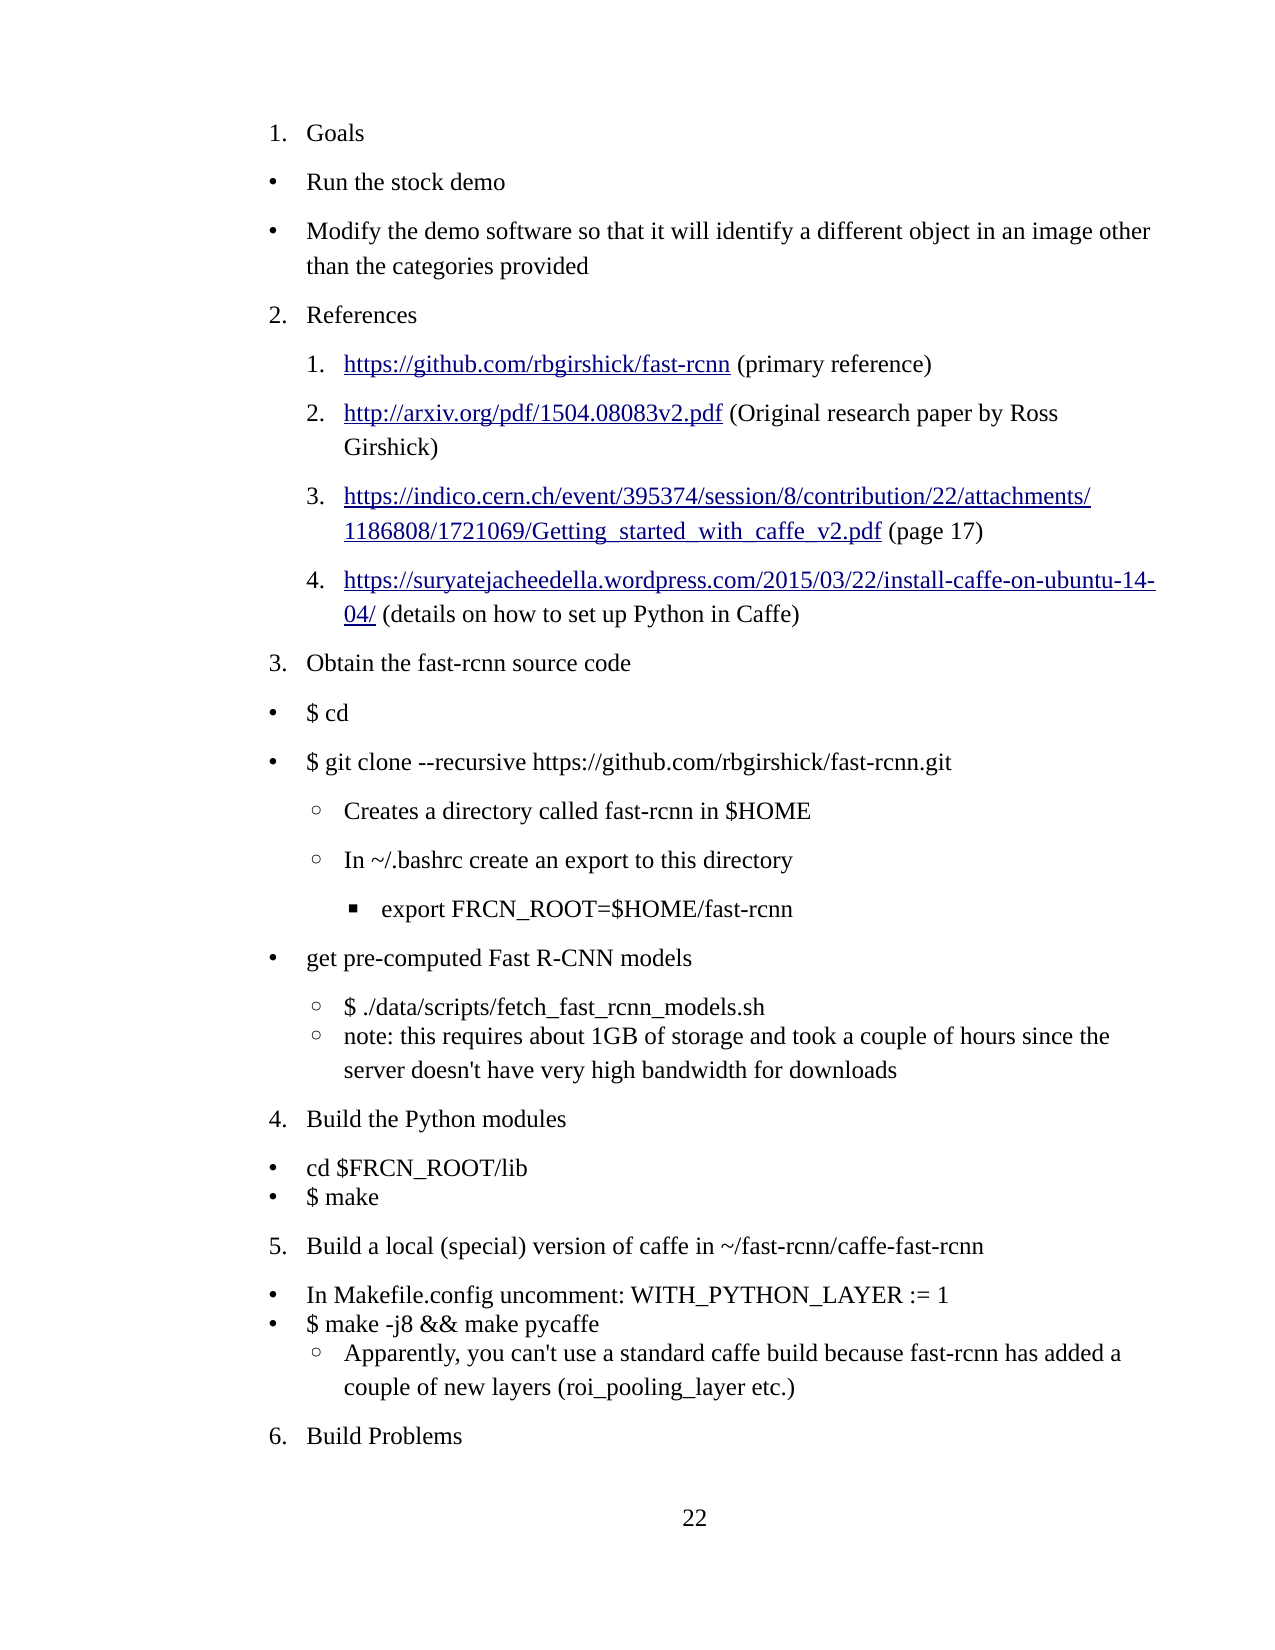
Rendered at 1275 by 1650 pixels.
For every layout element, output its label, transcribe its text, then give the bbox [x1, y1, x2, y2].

list Build a local (special) version of caffe in ~/fast-rcnn/caffe-fast-rcnn [269, 1231, 1158, 1260]
list Goals [269, 118, 1158, 147]
list note: this requires about 1GB of storage and took a couple of hours since the server doesn't have very high bandwidth for downloads [306, 1021, 1158, 1084]
list Modify the demo software so that it will identify a different object in an image other than the categories provided [269, 216, 1158, 279]
list References [269, 300, 1158, 328]
list In Makefile.config uncomment: WITH_PYTHON_LAYER := 1 [269, 1280, 1158, 1309]
list Creates a directory called fast-rcnn in $HOME [306, 796, 1158, 824]
list In ~/.bashrc create an export to this directory [306, 845, 1158, 873]
list https://github.com/rbgirshick/fast-rcnn (primary reference) [306, 349, 1158, 378]
list Obtain the fast-rcnn source code [269, 648, 1158, 677]
list Apparently, you can't use a standard caffe build because fast-rcnn has added a couple of new layers (roi_pooling_layer etc.) [306, 1338, 1158, 1401]
list $ make [269, 1182, 1158, 1211]
list $ git clone --recursive https://github.com/rbgirshick/fast-rcnn.git [269, 747, 1158, 775]
list cd $FRCN_ROOT/lib [269, 1153, 1158, 1182]
list Run the stock demo [269, 167, 1158, 196]
list export FRCN_ROOT=$HOME/fast-rcnn [344, 894, 1158, 923]
list https://indico.cern.ch/event/395374/session/8/contribution/22/attachments/1186808/1721069/Getting_started_with_caffe_v2.pdf (page 17) [306, 481, 1158, 545]
list http://arxiv.org/pdf/1504.08083v2.pdf (Original research paper by Ross Girshick) [306, 398, 1158, 461]
list $ make -j8 && make pycaffe [269, 1309, 1158, 1338]
list get pre-computed Fast R-CNN models [269, 943, 1158, 972]
list Build the Python modules [269, 1104, 1158, 1133]
list https://suryatejacheedella.wordpress.com/2015/03/22/install-caffe-on-ubuntu-14-04/ (details on how to set up Python in Caffe) [306, 565, 1158, 628]
list $ ./data/scripts/fetch_fast_rcnn_models.sh [306, 992, 1158, 1021]
list Build Problems [269, 1421, 1158, 1450]
list $ cd [269, 698, 1158, 726]
